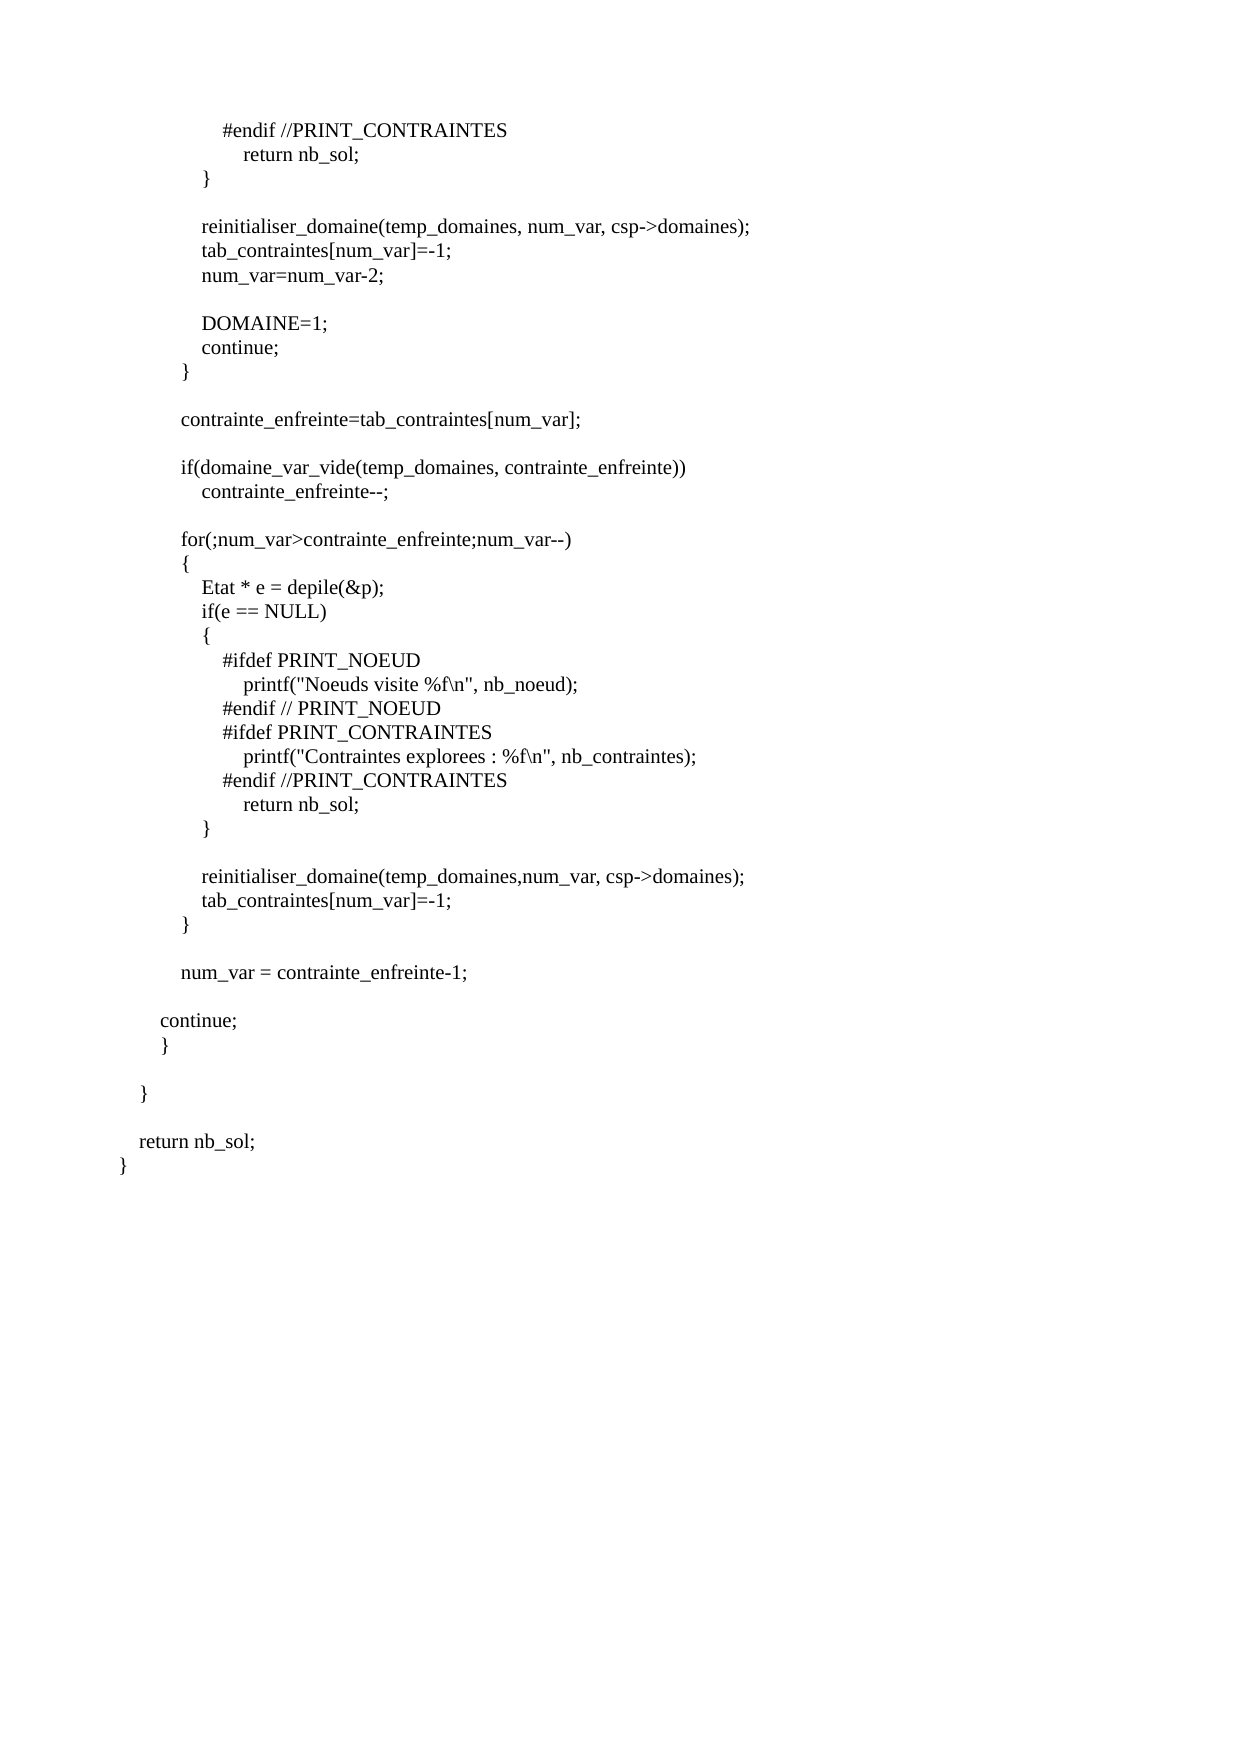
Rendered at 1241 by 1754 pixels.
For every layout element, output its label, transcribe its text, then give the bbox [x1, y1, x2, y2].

text #ifdef PRINT_NOEUD [118, 647, 1122, 672]
text for(;num_var>contrainte_enfreinte;num_var--) [118, 527, 1122, 551]
text reinitialiser_domaine(temp_domaines,num_var, csp->domaines); [118, 864, 1122, 888]
text reinitialiser_domaine(temp_domaines, num_var, csp->domaines); [118, 214, 1122, 238]
text tab_contraintes[num_var]=-1; [118, 888, 1122, 912]
text } [118, 166, 1122, 190]
text #endif //PRINT_CONTRAINTES [118, 118, 1122, 142]
text DOMAINE=1; [118, 311, 1122, 335]
text return nb_sol; [118, 792, 1122, 816]
text printf("Contraintes explorees : %f\n", nb_contraintes); [118, 744, 1122, 768]
text } [118, 1081, 1122, 1105]
text continue; [118, 335, 1122, 359]
text { [118, 623, 1122, 647]
text #endif // PRINT_NOEUD [118, 696, 1122, 720]
text return nb_sol; [118, 142, 1122, 166]
text contrainte_enfreinte=tab_contraintes[num_var]; [118, 407, 1122, 431]
text } [118, 359, 1122, 383]
text } [118, 912, 1122, 936]
text { [118, 551, 1122, 575]
text num_var = contrainte_enfreinte-1; [118, 960, 1122, 984]
text contrainte_enfreinte--; [118, 479, 1122, 503]
text } [118, 1032, 1122, 1057]
text printf("Noeuds visite %f\n", nb_noeud); [118, 672, 1122, 696]
text #endif //PRINT_CONTRAINTES [118, 768, 1122, 792]
text tab_contraintes[num_var]=-1; [118, 238, 1122, 262]
text continue; [118, 1008, 1122, 1032]
text Etat * e = depile(&p); [118, 575, 1122, 599]
text return nb_sol; [118, 1129, 1122, 1153]
text } [118, 816, 1122, 840]
text num_var=num_var-2; [118, 262, 1122, 287]
text if(e == NULL) [118, 599, 1122, 623]
text if(domaine_var_vide(temp_domaines, contrainte_enfreinte)) [118, 455, 1122, 479]
text #ifdef PRINT_CONTRAINTES [118, 720, 1122, 744]
text } [118, 1153, 1122, 1177]
